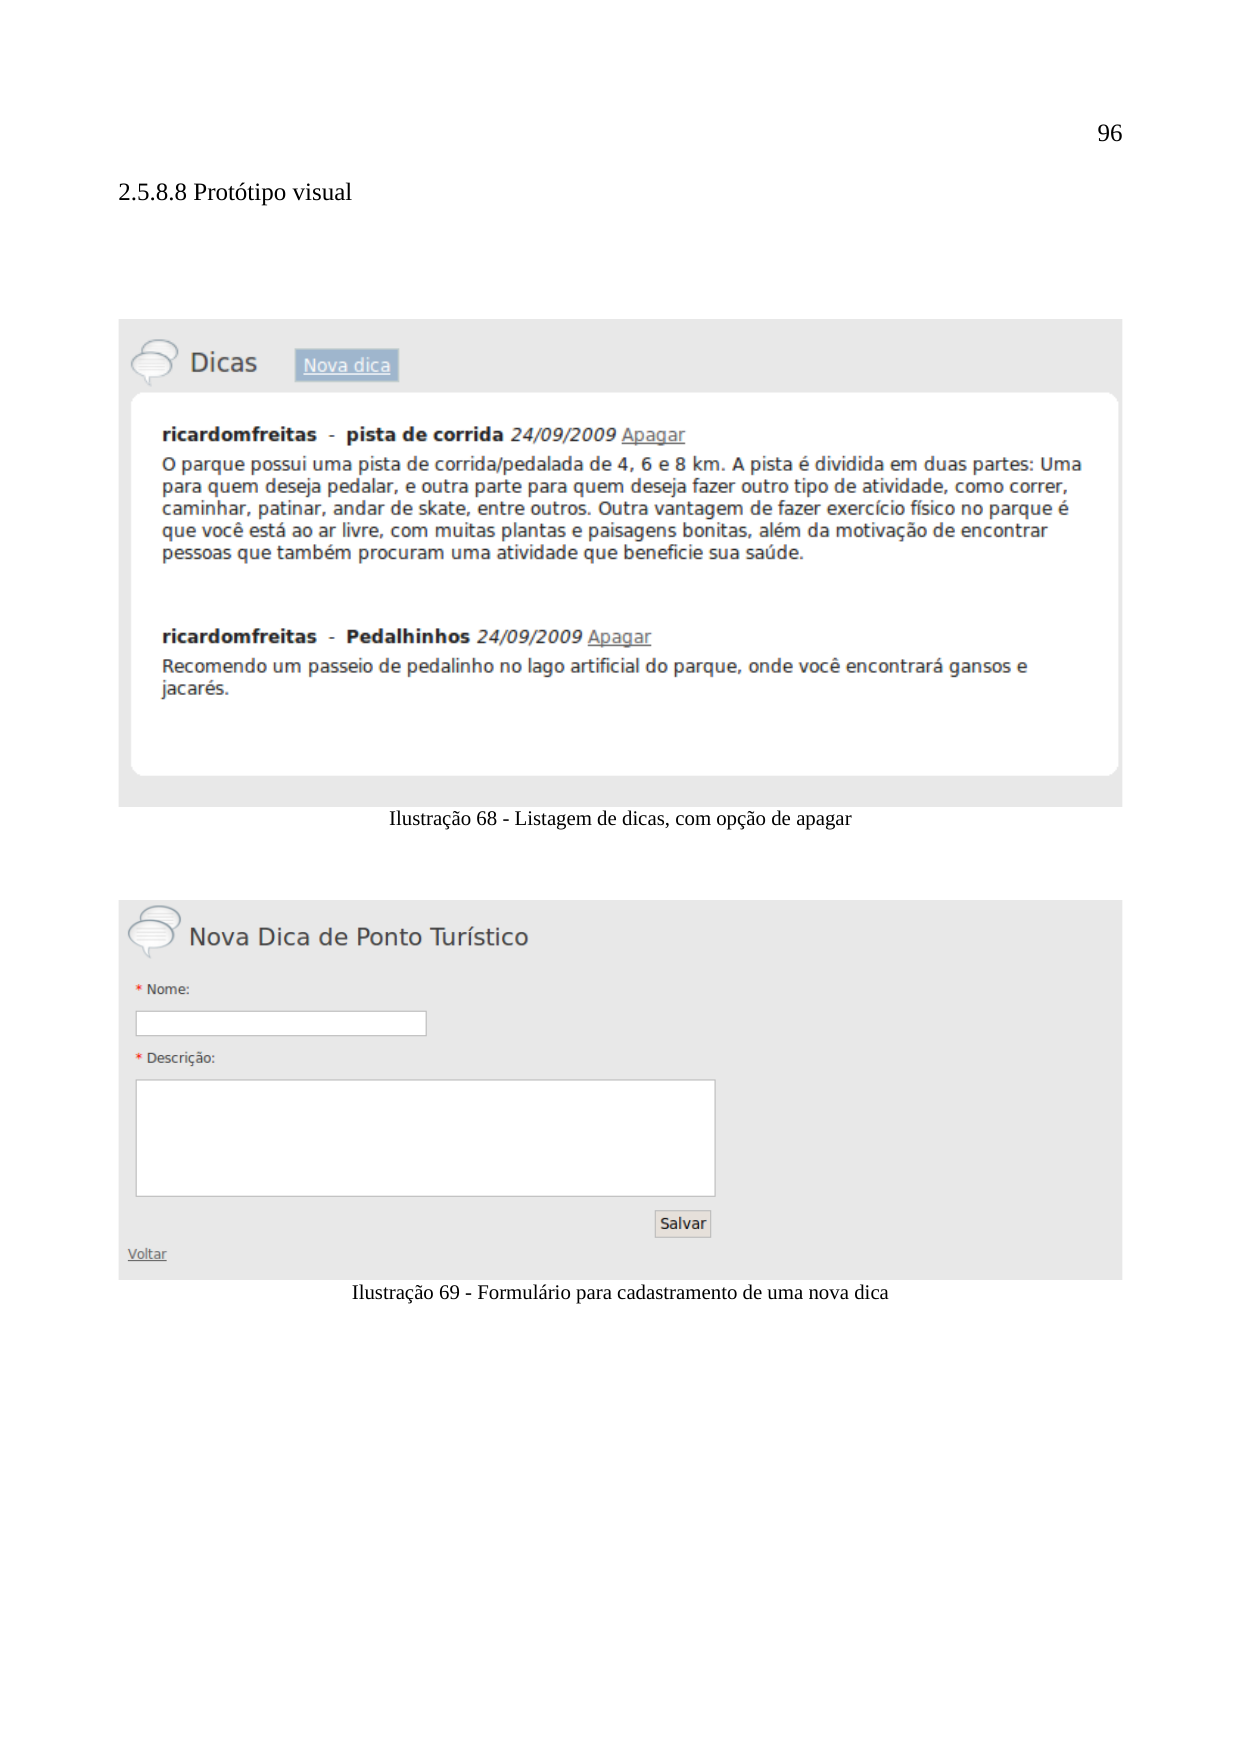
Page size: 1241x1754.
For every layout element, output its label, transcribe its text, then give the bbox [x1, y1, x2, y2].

text Ilustração 68 - Listagem de dicas, com opção de apagar [118, 807, 1122, 830]
picture [118, 900, 1123, 1280]
picture [118, 319, 1123, 807]
subtitle Protótipo visual [118, 177, 1122, 206]
text Ilustração 69 - Formulário para cadastramento de uma nova dica [118, 1280, 1122, 1304]
